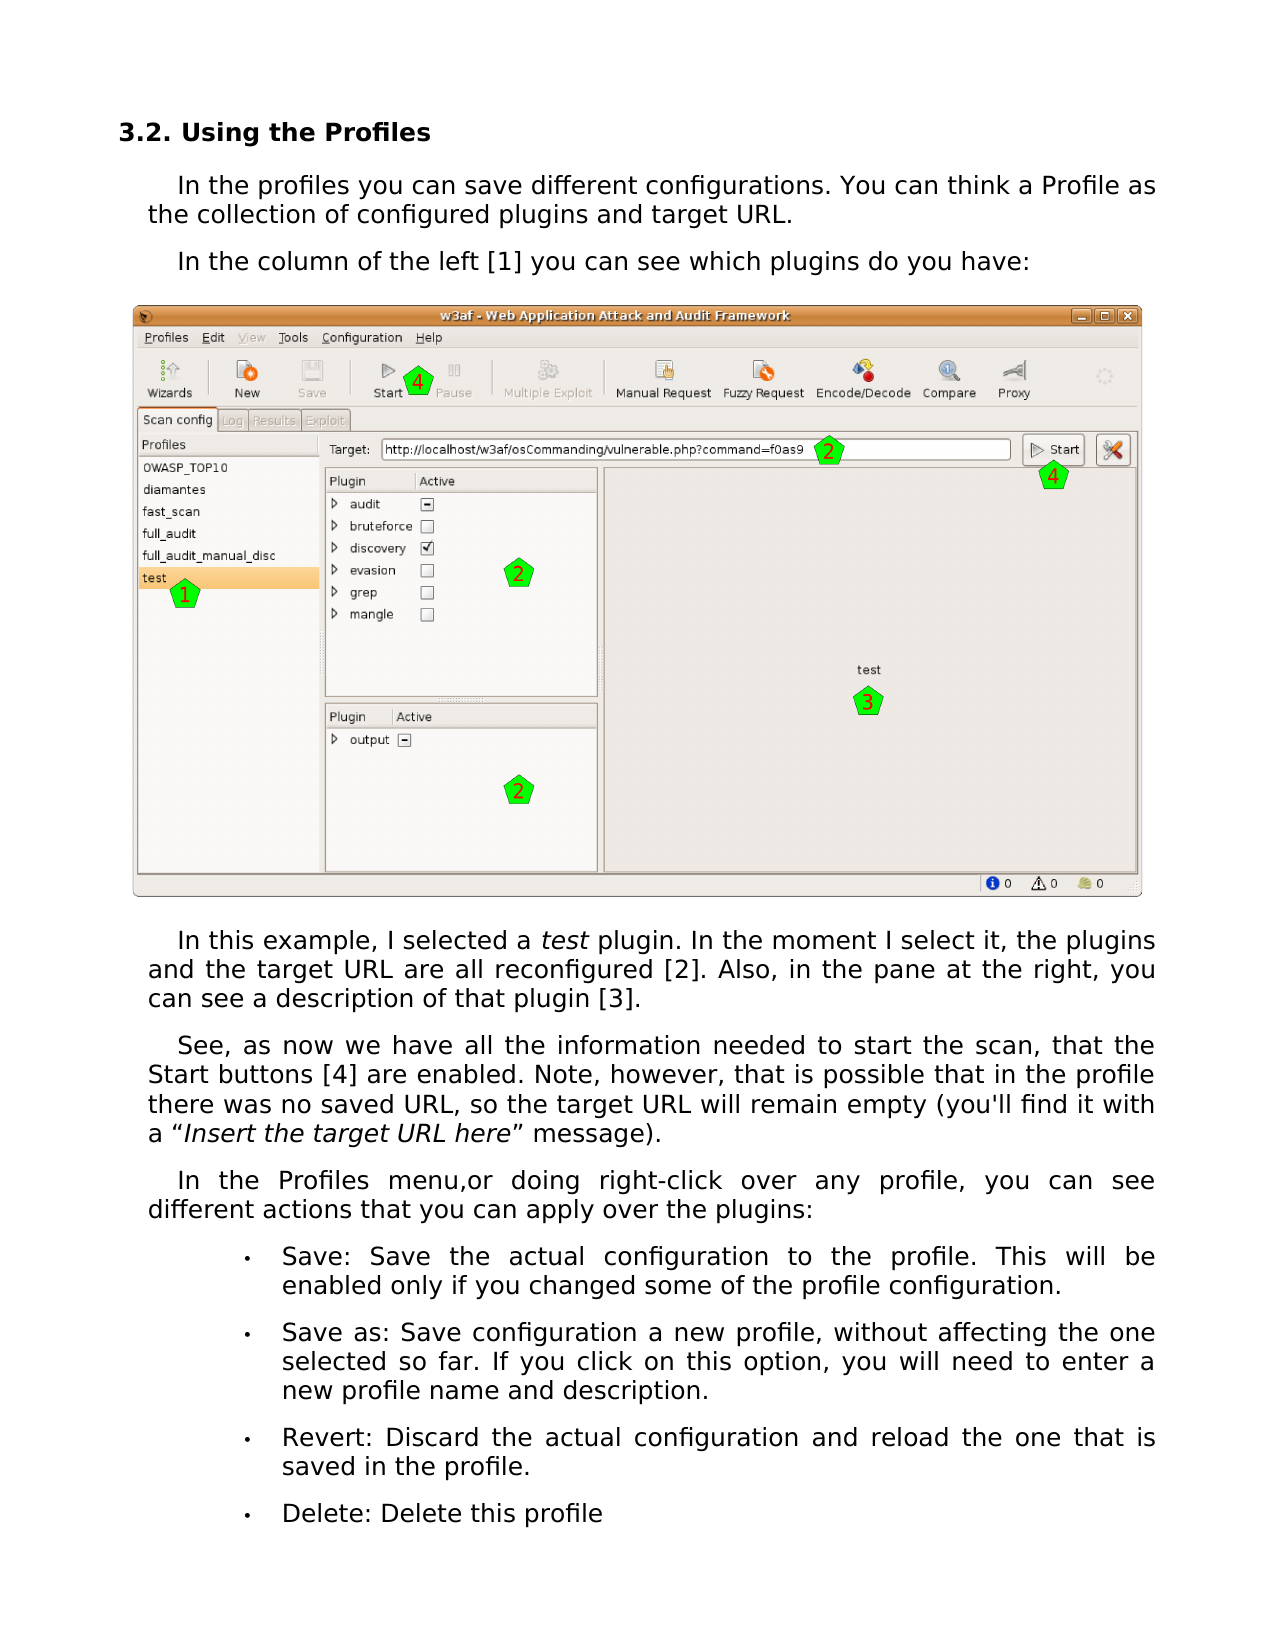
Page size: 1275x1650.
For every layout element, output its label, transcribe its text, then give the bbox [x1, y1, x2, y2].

subtitle Using the Profiles [118, 118, 1157, 147]
picture [132, 305, 1143, 897]
list Save as: Save configuration a new profile, without affecting the one selected so far. If you click on this option, you will need to enter a new profile name and description. [244, 1318, 1157, 1405]
list Save: Save the actual configuration to the profile. This will be enabled only if you changed some of the profile configuration. [244, 1242, 1157, 1300]
list Revert: Discard the actual configuration and reload the one that is saved in the profile. [244, 1423, 1157, 1481]
text In this example, I selected a test plugin. In the moment I select it, the plugins and the target URL are all reconfigured [2]. Also, in the pane at the right, you can see a description of that plugin [3]. [148, 294, 1157, 1014]
text In the profiles you can save different configurations. You can think a Profile as the collection of configured plugins and target URL. [148, 171, 1157, 229]
text In the Profiles menu,or doing right-click over any profile, you can see different actions that you can apply over the plugins: [148, 1166, 1157, 1224]
list Delete: Delete this profile [244, 1499, 1157, 1528]
text In the column of the left [1] you can see which plugins do you have: [148, 247, 1157, 276]
text See, as now we have all the information needed to start the scan, that the Start buttons [4] are enabled. Note, however, that is possible that in the profile there was no saved URL, so the target URL will remain empty (you'll find it with a “Insert the target URL here” message). [148, 1031, 1157, 1148]
